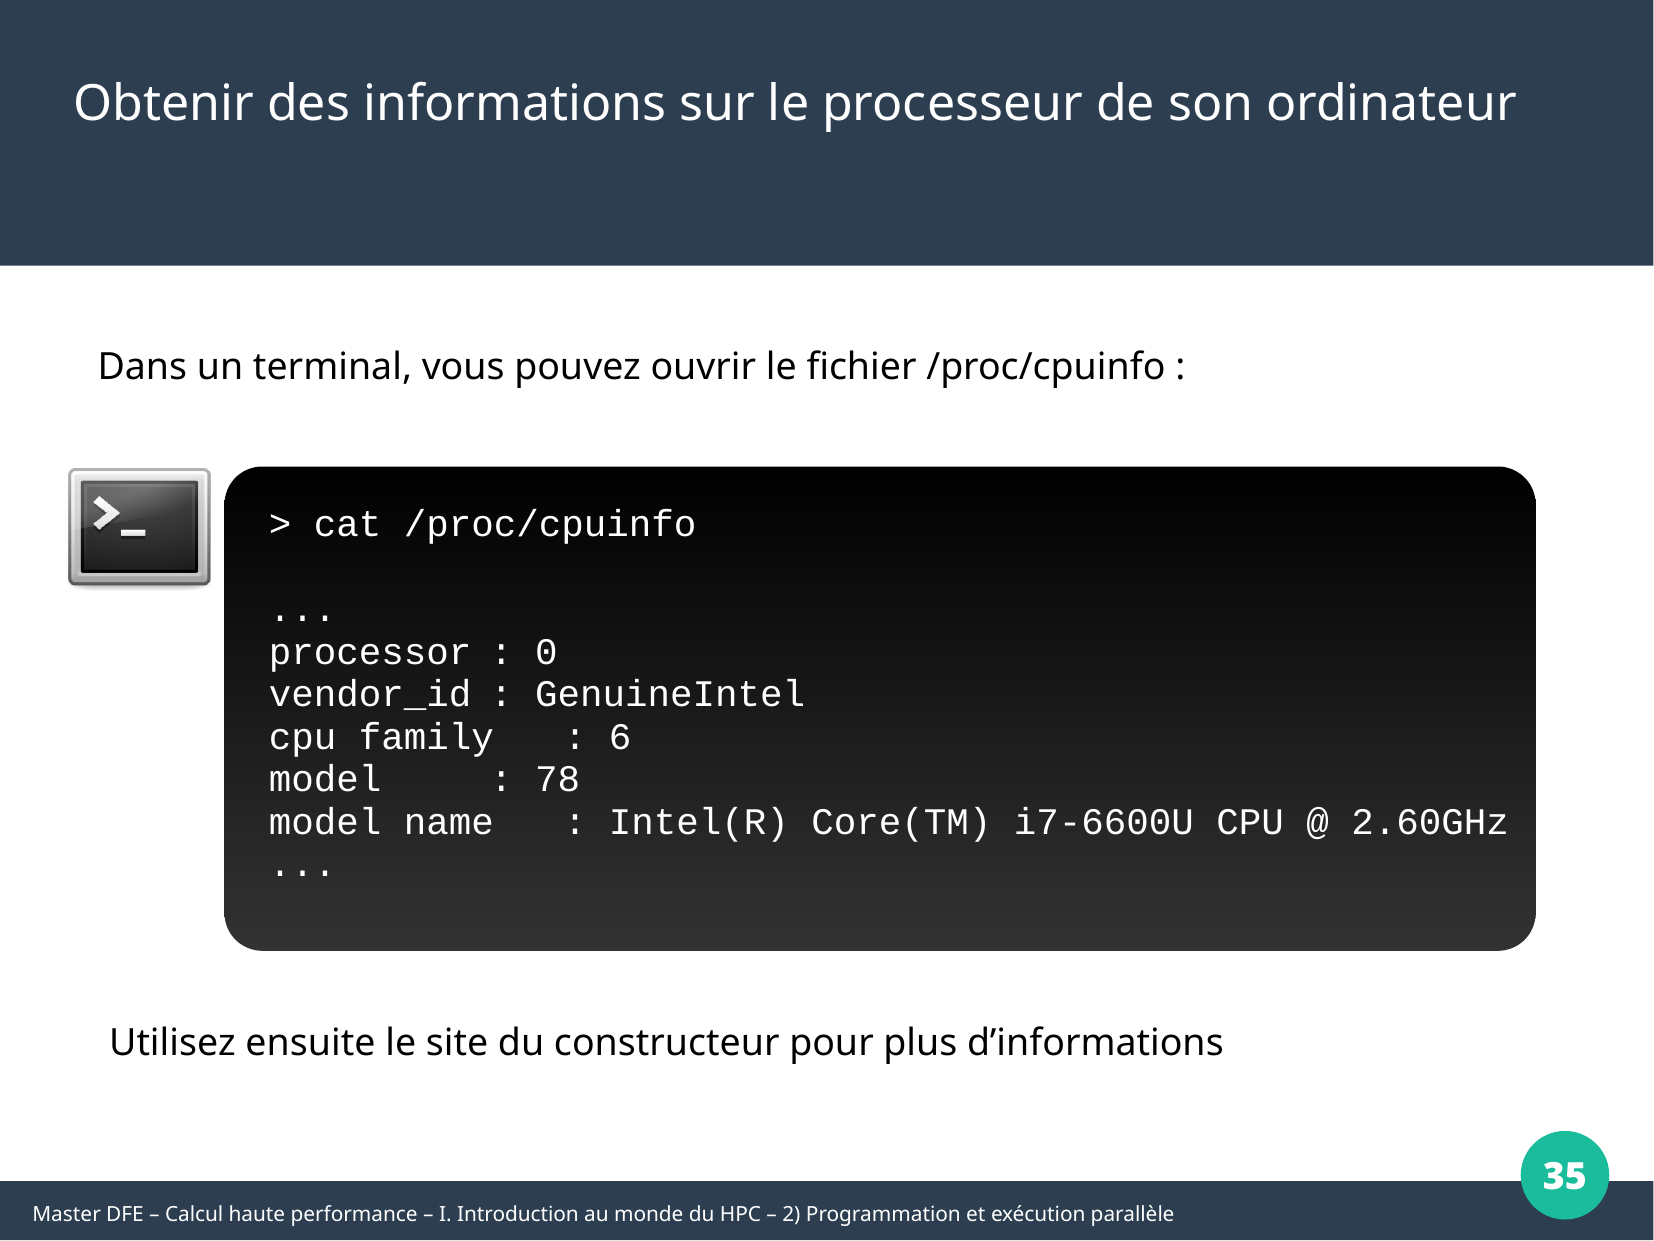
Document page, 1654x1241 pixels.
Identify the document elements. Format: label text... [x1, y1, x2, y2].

text_box Utilisez ensuite le site du constructeur pour plus d’informations [94, 1008, 1565, 1125]
text_box > cat /proc/cpuinfo ... processor : 0 vendor_id : GenuineIntel cpu family : 6 model : 78 model name : Intel(R) Core(TM) i7-6600U CPU @ 2.60GHz ... [253, 498, 1583, 939]
text_box Dans un terminal, vous pouvez ouvrir le fichier /proc/cpuinfo : [82, 332, 1359, 449]
text_box Obtenir des informations sur le processeur de son ordinateur [59, 59, 1619, 209]
text_box [224, 466, 1536, 951]
picture [65, 468, 213, 591]
text_box Master DFE – Calcul haute performance – I. Introduction au monde du HPC – 2) Programmation et exécution parallèle [17, 1191, 1436, 1235]
